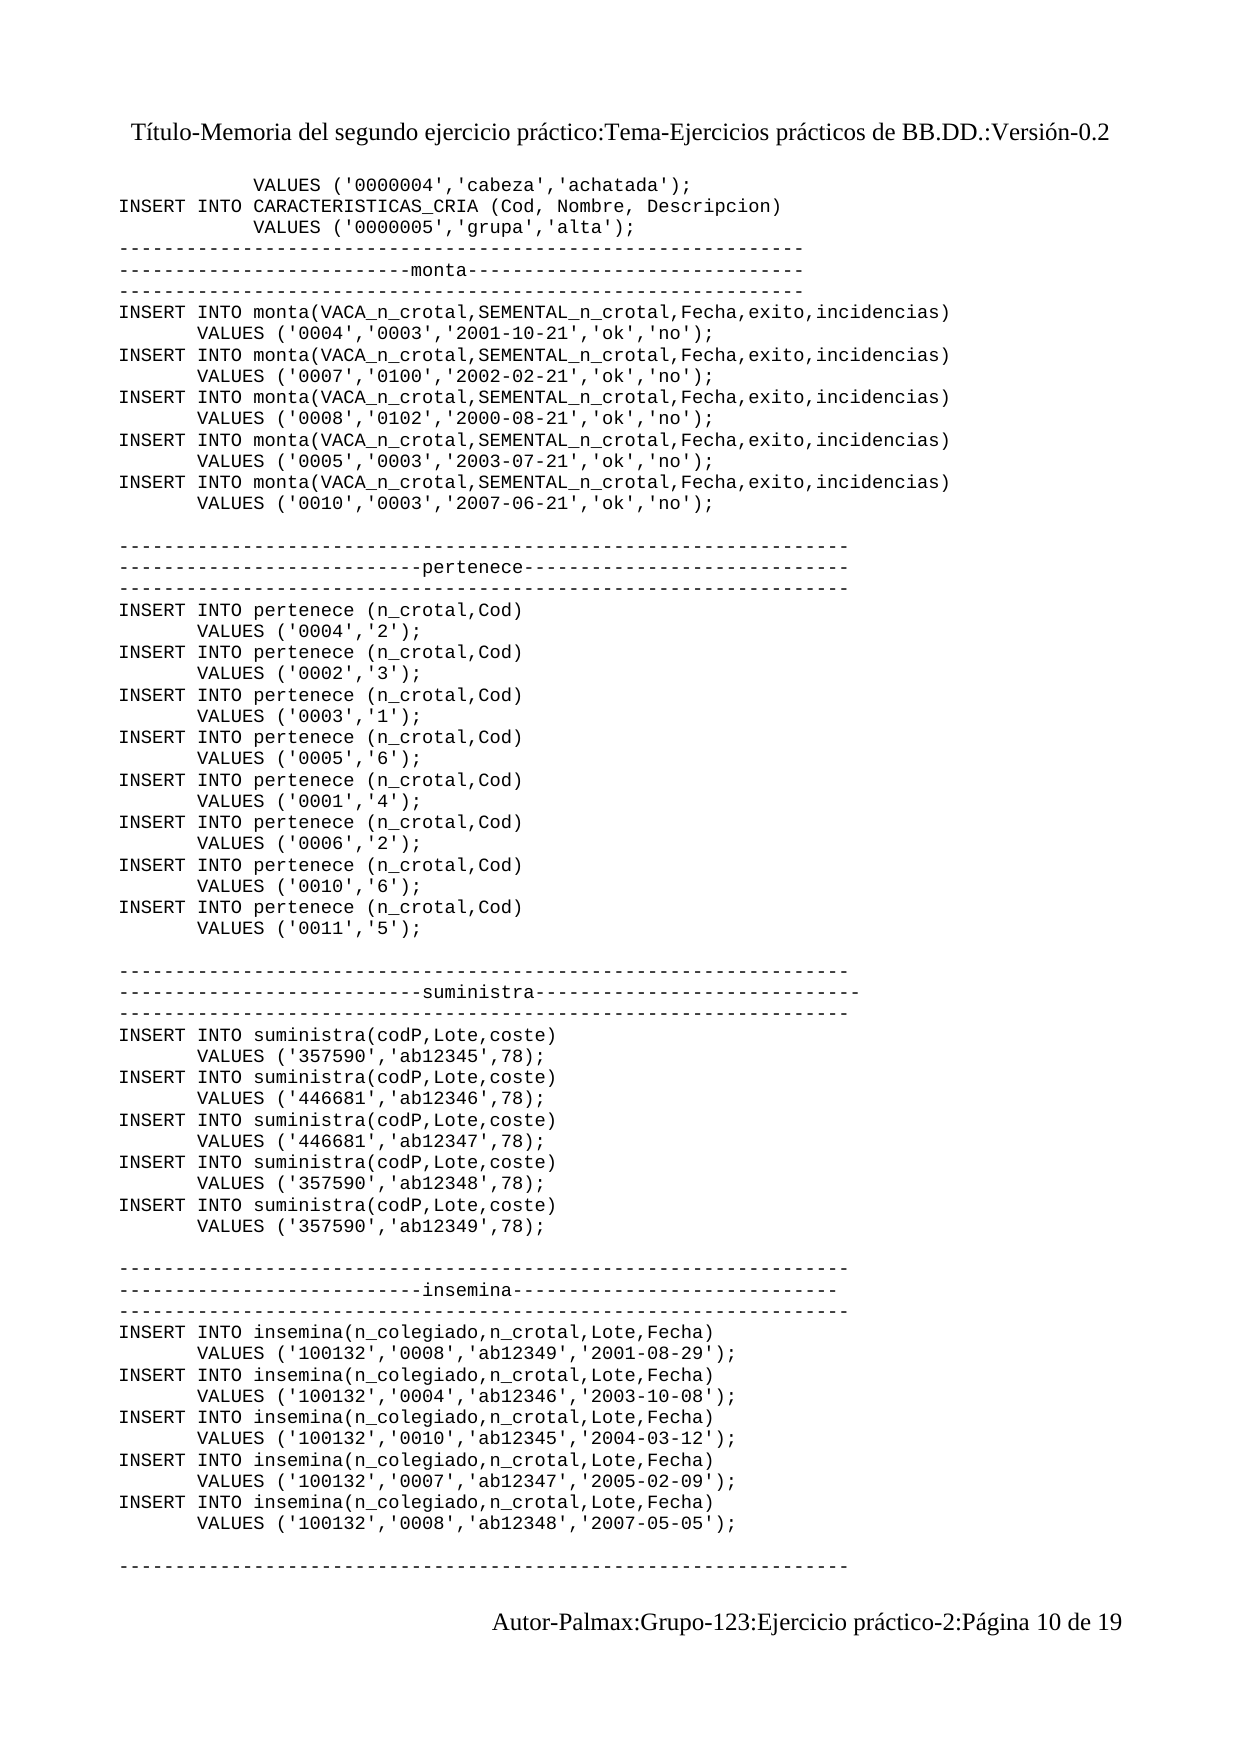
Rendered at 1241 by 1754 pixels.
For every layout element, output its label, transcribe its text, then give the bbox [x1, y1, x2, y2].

text VALUES ('357590','ab12349',78); [118, 1217, 1122, 1238]
text VALUES ('100132','0010','ab12345','2004-03-12'); [118, 1429, 1122, 1450]
text VALUES ('0002','3'); [118, 664, 1122, 685]
text ----------------------------------------------------------------- [118, 1557, 1122, 1578]
text INSERT INTO monta(VACA_n_crotal,SEMENTAL_n_crotal,Fecha,exito,incidencias) [118, 430, 1122, 452]
text INSERT INTO monta(VACA_n_crotal,SEMENTAL_n_crotal,Fecha,exito,incidencias) [118, 473, 1122, 494]
text ----------------------------------------------------------------- [118, 579, 1122, 600]
text ------------------------------------------------------------- [118, 239, 1122, 260]
text VALUES ('357590','ab12348',78); [118, 1174, 1122, 1195]
text INSERT INTO insemina(n_colegiado,n_crotal,Lote,Fecha) [118, 1323, 1122, 1344]
text ---------------------------pertenece----------------------------- [118, 558, 1122, 579]
text INSERT INTO monta(VACA_n_crotal,SEMENTAL_n_crotal,Fecha,exito,incidencias) [118, 303, 1122, 324]
text INSERT INTO CARACTERISTICAS_CRIA (Cod, Nombre, Descripcion) [118, 197, 1122, 218]
text INSERT INTO insemina(n_colegiado,n_crotal,Lote,Fecha) [118, 1408, 1122, 1429]
text VALUES ('0011','5'); [118, 919, 1122, 940]
text VALUES ('0004','0003','2001-10-21','ok','no'); [118, 324, 1122, 345]
text ----------------------------------------------------------------- [118, 1259, 1122, 1280]
text INSERT INTO monta(VACA_n_crotal,SEMENTAL_n_crotal,Fecha,exito,incidencias) [118, 345, 1122, 367]
text VALUES ('0004','2'); [118, 622, 1122, 643]
text INSERT INTO suministra(codP,Lote,coste) [118, 1110, 1122, 1132]
text INSERT INTO monta(VACA_n_crotal,SEMENTAL_n_crotal,Fecha,exito,incidencias) [118, 388, 1122, 409]
text VALUES ('0010','6'); [118, 877, 1122, 898]
text ----------------------------------------------------------------- [118, 1302, 1122, 1323]
text INSERT INTO suministra(codP,Lote,coste) [118, 1025, 1122, 1047]
text VALUES ('0005','6'); [118, 749, 1122, 770]
text INSERT INTO pertenece (n_crotal,Cod) [118, 855, 1122, 877]
text INSERT INTO pertenece (n_crotal,Cod) [118, 813, 1122, 834]
text INSERT INTO insemina(n_colegiado,n_crotal,Lote,Fecha) [118, 1365, 1122, 1387]
text --------------------------monta------------------------------ [118, 260, 1122, 282]
text VALUES ('446681','ab12347',78); [118, 1132, 1122, 1153]
text INSERT INTO suministra(codP,Lote,coste) [118, 1068, 1122, 1089]
text VALUES ('0005','0003','2003-07-21','ok','no'); [118, 452, 1122, 473]
text ------------------------------------------------------------- [118, 282, 1122, 303]
text VALUES ('446681','ab12346',78); [118, 1089, 1122, 1110]
text INSERT INTO insemina(n_colegiado,n_crotal,Lote,Fecha) [118, 1450, 1122, 1472]
text INSERT INTO pertenece (n_crotal,Cod) [118, 685, 1122, 707]
text VALUES ('0003','1'); [118, 707, 1122, 728]
text VALUES ('0000004','cabeza','achatada'); [118, 175, 1122, 197]
text INSERT INTO suministra(codP,Lote,coste) [118, 1153, 1122, 1174]
text VALUES ('100132','0004','ab12346','2003-10-08'); [118, 1387, 1122, 1408]
text INSERT INTO pertenece (n_crotal,Cod) [118, 643, 1122, 664]
text INSERT INTO suministra(codP,Lote,coste) [118, 1195, 1122, 1217]
text ----------------------------------------------------------------- [118, 1004, 1122, 1025]
text VALUES ('100132','0008','ab12349','2001-08-29'); [118, 1344, 1122, 1365]
text VALUES ('357590','ab12345',78); [118, 1047, 1122, 1068]
text INSERT INTO pertenece (n_crotal,Cod) [118, 898, 1122, 919]
text VALUES ('0008','0102','2000-08-21','ok','no'); [118, 409, 1122, 430]
text INSERT INTO pertenece (n_crotal,Cod) [118, 728, 1122, 749]
text ---------------------------insemina----------------------------- [118, 1280, 1122, 1302]
text VALUES ('0001','4'); [118, 792, 1122, 813]
text ----------------------------------------------------------------- [118, 962, 1122, 983]
text ----------------------------------------------------------------- [118, 537, 1122, 558]
text VALUES ('100132','0008','ab12348','2007-05-05'); [118, 1514, 1122, 1535]
text ---------------------------suministra----------------------------- [118, 983, 1122, 1004]
text VALUES ('0010','0003','2007-06-21','ok','no'); [118, 494, 1122, 515]
text VALUES ('0007','0100','2002-02-21','ok','no'); [118, 367, 1122, 388]
text VALUES ('0000005','grupa','alta'); [118, 218, 1122, 239]
text VALUES ('100132','0007','ab12347','2005-02-09'); [118, 1472, 1122, 1493]
text INSERT INTO insemina(n_colegiado,n_crotal,Lote,Fecha) [118, 1493, 1122, 1514]
text INSERT INTO pertenece (n_crotal,Cod) [118, 600, 1122, 622]
text INSERT INTO pertenece (n_crotal,Cod) [118, 770, 1122, 792]
text VALUES ('0006','2'); [118, 834, 1122, 855]
